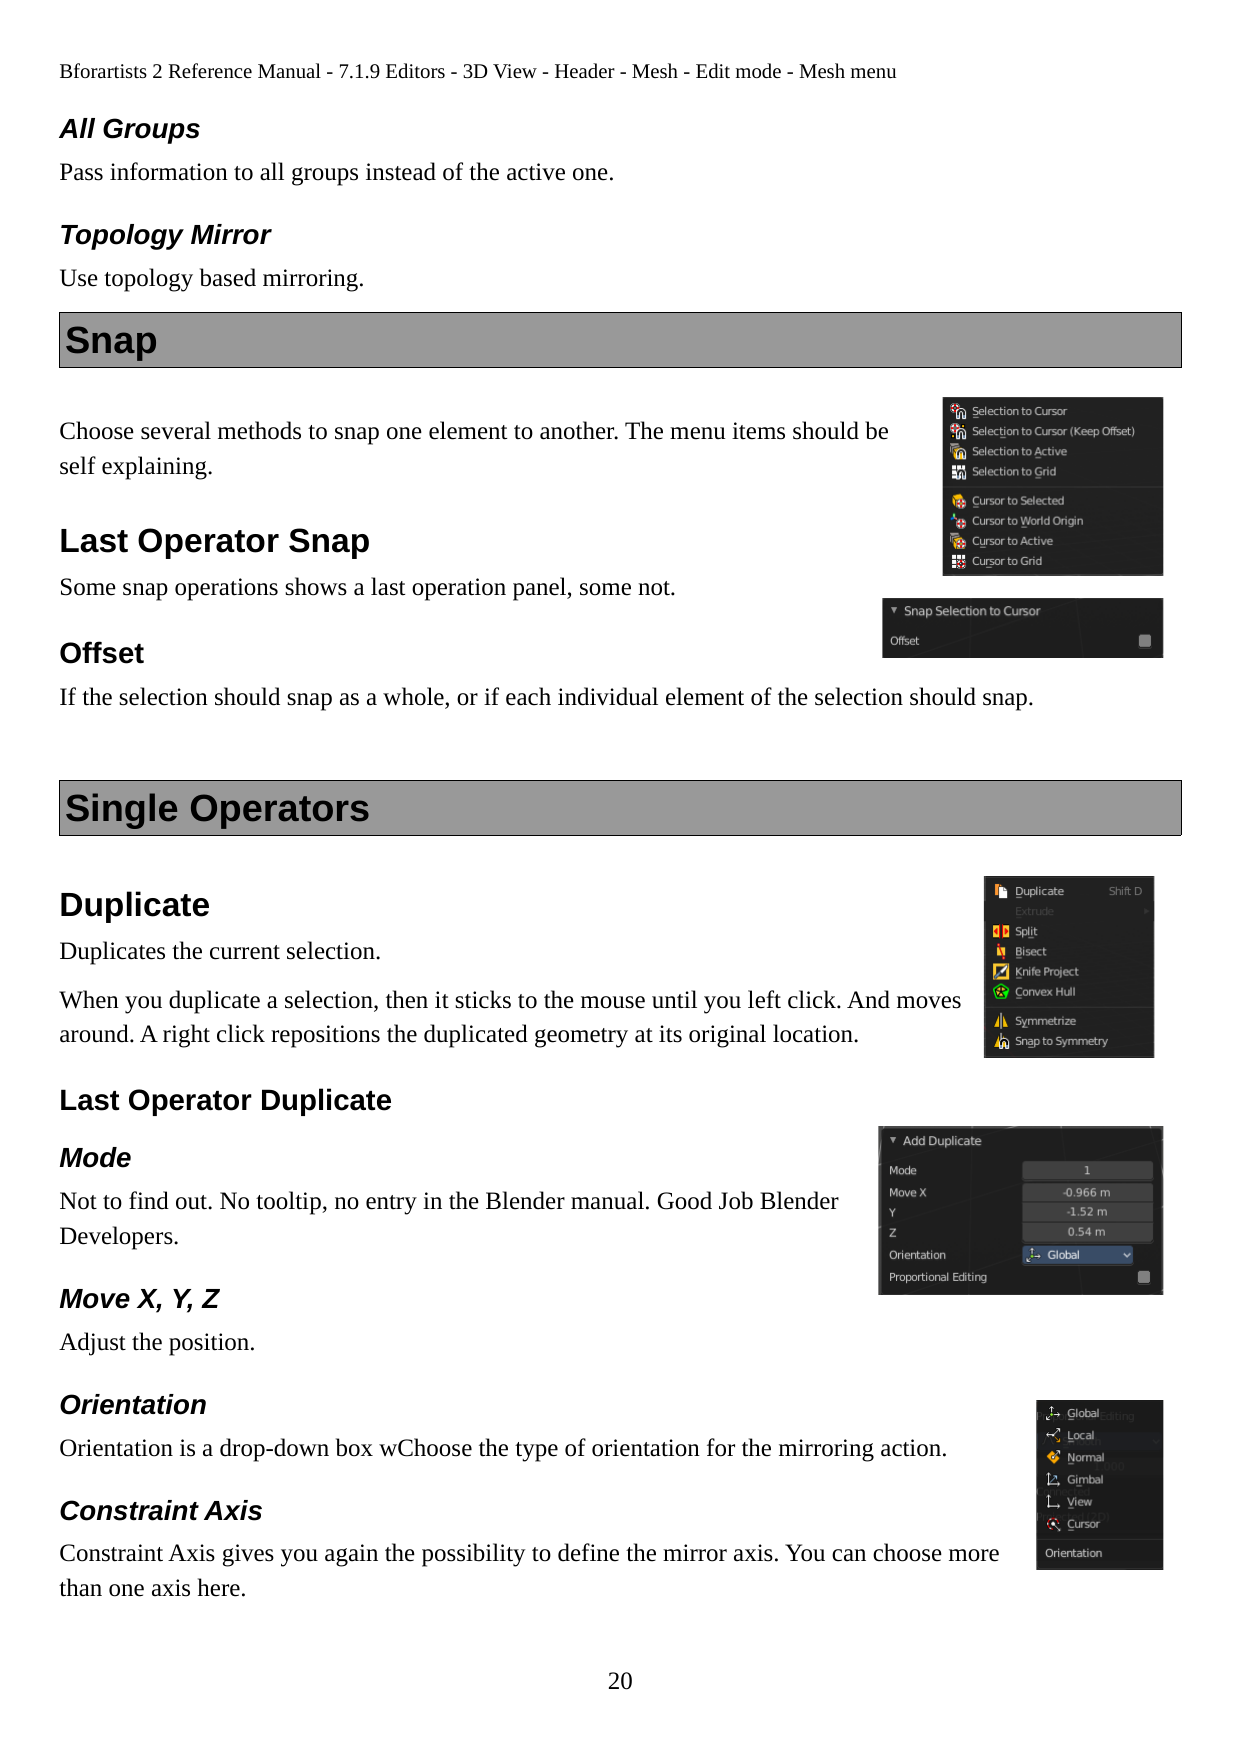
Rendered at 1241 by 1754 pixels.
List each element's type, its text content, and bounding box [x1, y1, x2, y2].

text When you duplicate a selection, then it sticks to the mouse until you left click. And moves around. A right click repositions the duplicated geometry at its original location. [59, 985, 983, 1048]
text Adjust the position. [59, 1327, 1181, 1355]
text Constraint Axis gives you again the possibility to define the mirror axis. You can choose more than one axis here. [59, 1538, 1181, 1602]
picture [878, 1126, 1164, 1295]
text Some snap operations shows a last operation panel, some not. [59, 572, 1181, 601]
table_header Snap [60, 313, 1181, 367]
subtitle Orientation [59, 1388, 1181, 1420]
subtitle [1164, 1142, 1181, 1174]
picture [882, 598, 1164, 658]
picture [942, 397, 1164, 576]
subtitle Offset [59, 636, 1181, 669]
text Not to find out. No tooltip, no entry in the Blender manual. Good Job Blender Developers. [59, 1186, 878, 1249]
text Duplicates the current selection. [59, 936, 983, 965]
text Orientation is a drop-down box wChoose the type of orientation for the mirroring action. [59, 1433, 1036, 1461]
subtitle Move X, Y, Z [59, 1282, 1181, 1314]
subtitle Topology Mirror [59, 218, 1181, 250]
subtitle Duplicate [59, 885, 983, 923]
picture [1036, 1400, 1164, 1570]
text [1155, 936, 1181, 965]
text If the selection should snap as a whole, or if each individual element of the selection should snap. [59, 682, 1181, 711]
text Pass information to all groups instead of the active one. [59, 157, 1181, 186]
subtitle Mode [59, 1142, 878, 1174]
subtitle [1164, 521, 1181, 559]
subtitle Last Operator Snap [59, 521, 942, 559]
subtitle All Groups [59, 113, 1181, 144]
subtitle [1164, 1494, 1181, 1526]
subtitle Constraint Axis [59, 1494, 1036, 1526]
text Use topology based mirroring. [59, 263, 1181, 292]
subtitle Last Operator Duplicate [59, 1083, 1181, 1117]
picture [983, 876, 1155, 1058]
subtitle [1155, 885, 1181, 923]
table_header Single Operators [60, 781, 1181, 835]
text Choose several methods to snap one element to another. The menu items should be self explaining. [59, 416, 942, 479]
